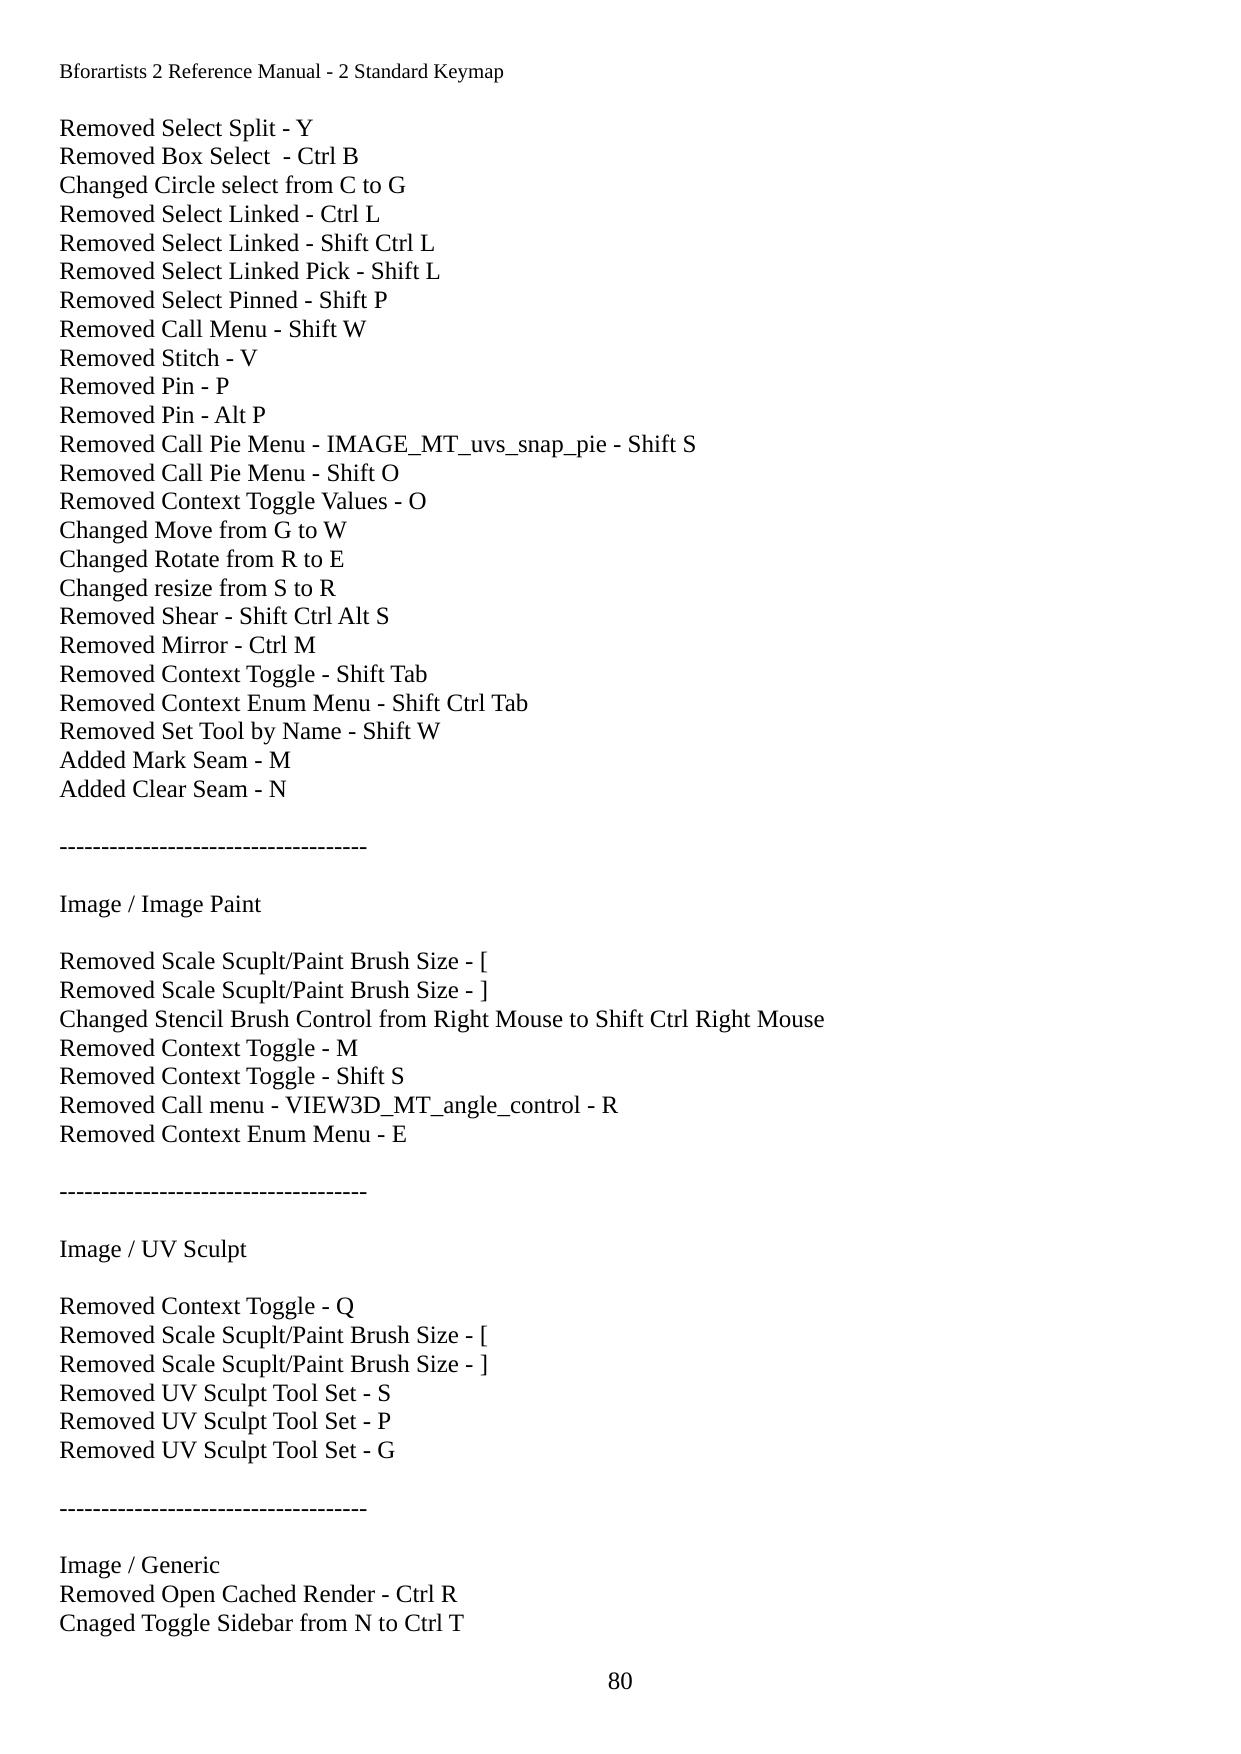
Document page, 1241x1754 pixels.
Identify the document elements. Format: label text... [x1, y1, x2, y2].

text ------------------------------------- [59, 1176, 1181, 1205]
text Changed resize from S to R [59, 573, 1181, 601]
text Removed Call Pie Menu - Shift O [59, 458, 1181, 486]
text Removed Call menu - VIEW3D_MT_angle_control - R [59, 1090, 1181, 1119]
text ------------------------------------- [59, 831, 1181, 860]
text Cnaged Toggle Sidebar from N to Ctrl T [59, 1608, 1181, 1636]
text Removed Scale Scuplt/Paint Brush Size - [ [59, 946, 1181, 975]
text Added Mark Seam - M [59, 745, 1181, 774]
text Removed Select Linked Pick - Shift L [59, 256, 1181, 285]
text Removed Call Menu - Shift W [59, 314, 1181, 343]
text Removed Set Tool by Name - Shift W [59, 716, 1181, 745]
text Changed Rotate from R to E [59, 544, 1181, 573]
text Removed Context Toggle - Shift S [59, 1061, 1181, 1090]
text Removed Context Toggle - M [59, 1033, 1181, 1061]
text ------------------------------------- [59, 1493, 1181, 1521]
text Removed Stitch - V [59, 343, 1181, 371]
text Changed Circle select from C to G [59, 170, 1181, 199]
text Removed Box Select - Ctrl B [59, 141, 1181, 170]
text Removed Pin - P [59, 371, 1181, 400]
text Removed Scale Scuplt/Paint Brush Size - [ [59, 1320, 1181, 1349]
text Added Clear Seam - N [59, 774, 1181, 803]
text Image / Image Paint [59, 889, 1181, 918]
text Removed Pin - Alt P [59, 400, 1181, 429]
text Removed Select Linked - Shift Ctrl L [59, 228, 1181, 256]
text Removed Mirror - Ctrl M [59, 630, 1181, 659]
text Removed Shear - Shift Ctrl Alt S [59, 601, 1181, 630]
text Removed Context Enum Menu - Shift Ctrl Tab [59, 688, 1181, 716]
text Removed Select Split - Y [59, 113, 1181, 141]
text Removed Context Toggle Values - O [59, 486, 1181, 515]
text Removed Context Toggle - Q [59, 1291, 1181, 1320]
text Removed UV Sculpt Tool Set - S [59, 1378, 1181, 1406]
text Removed UV Sculpt Tool Set - G [59, 1435, 1181, 1464]
text Changed Stencil Brush Control from Right Mouse to Shift Ctrl Right Mouse [59, 1004, 1181, 1033]
text Removed Select Linked - Ctrl L [59, 199, 1181, 228]
text Removed Context Enum Menu - E [59, 1119, 1181, 1148]
text Changed Move from G to W [59, 515, 1181, 544]
text Image / Generic [59, 1550, 1181, 1579]
text Removed Select Pinned - Shift P [59, 285, 1181, 314]
text Removed Call Pie Menu - IMAGE_MT_uvs_snap_pie - Shift S [59, 429, 1181, 458]
text Removed Scale Scuplt/Paint Brush Size - ] [59, 975, 1181, 1004]
text Removed Open Cached Render - Ctrl R [59, 1579, 1181, 1608]
text Removed UV Sculpt Tool Set - P [59, 1406, 1181, 1435]
text Image / UV Sculpt [59, 1234, 1181, 1263]
text Removed Context Toggle - Shift Tab [59, 659, 1181, 688]
text Removed Scale Scuplt/Paint Brush Size - ] [59, 1349, 1181, 1378]
